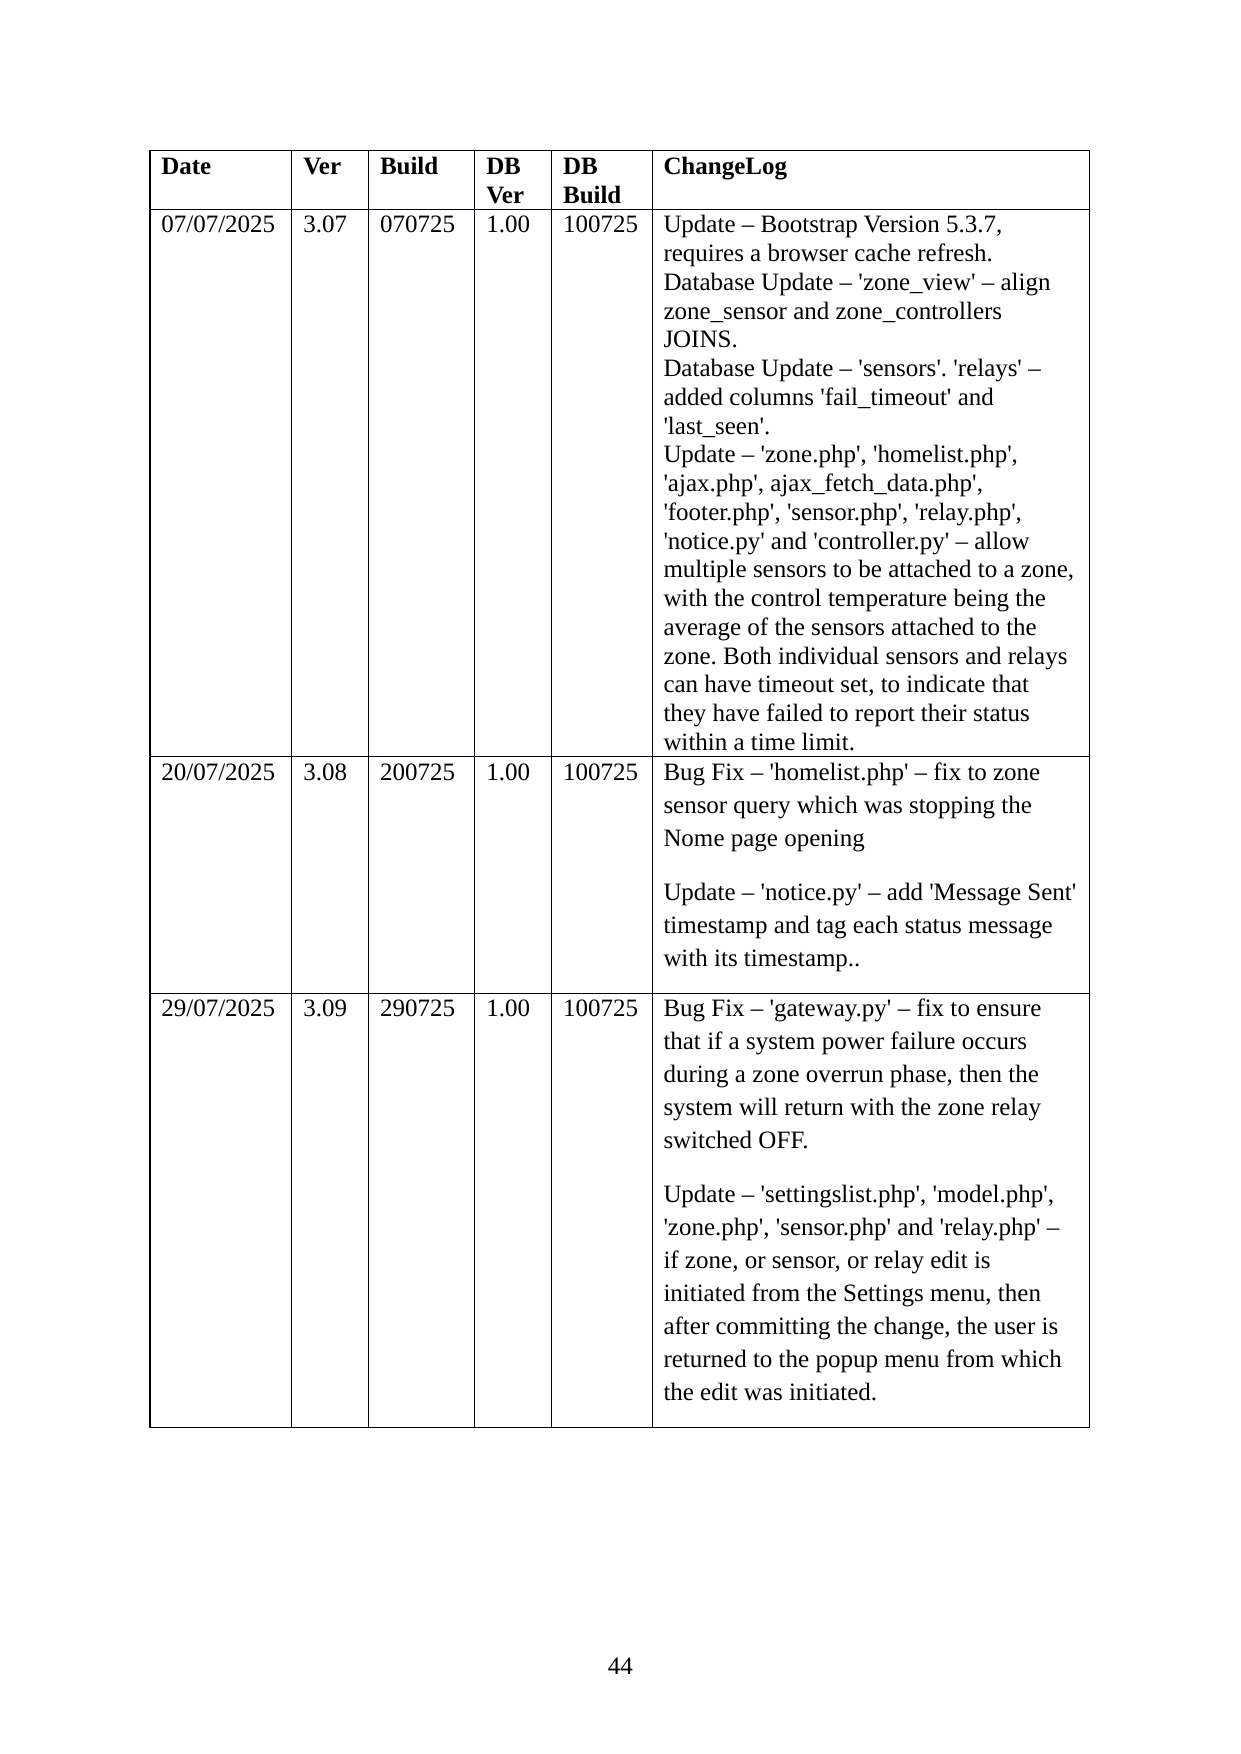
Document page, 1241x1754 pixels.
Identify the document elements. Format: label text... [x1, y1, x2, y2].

table_cell Bug Fix – 'homelist.php' – fix to zone sensor query which was stopping the Nome page opening Update – 'notice.py' – add 'Message Sent' timestamp and tag each status message with its timestamp.. [653, 757, 1089, 992]
table_cell Update – Bootstrap Version 5.3.7, requires a browser cache refresh. Database Update – 'zone_view' – align zone_sensor and zone_controllers JOINS. Database Update – 'sensors'. 'relays' – added columns 'fail_timeout' and 'last_seen'. Update – 'zone.php', 'homelist.php', 'ajax.php', ajax_fetch_data.php', 'footer.php', 'sensor.php', 'relay.php', 'notice.py' and 'controller.py' – allow multiple sensors to be attached to a zone, with the control temperature being the average of the sensors attached to the zone. Both individual sensors and relays can have timeout set, to indicate that they have failed to report their status within a time limit. [653, 210, 1089, 756]
table_cell 200725 [369, 757, 474, 992]
table_header DB Ver [475, 151, 551, 208]
table_header Ver [292, 151, 368, 208]
table_header DB Build [552, 151, 652, 208]
table_cell 1.00 [475, 994, 551, 1427]
table_cell 3.09 [292, 994, 368, 1427]
table_header ChangeLog [653, 151, 1089, 208]
table_cell 100725 [552, 757, 652, 992]
table_cell 100725 [552, 210, 652, 756]
table_cell Bug Fix – 'gateway.py' – fix to ensure that if a system power failure occurs during a zone overrun phase, then the system will return with the zone relay switched OFF. Update – 'settingslist.php', 'model.php', 'zone.php', 'sensor.php' and 'relay.php' – if zone, or sensor, or relay edit is initiated from the Settings menu, then after committing the change, the user is returned to the popup menu from which the edit was initiated. [653, 994, 1089, 1427]
table_header Date [151, 151, 291, 208]
table_cell 100725 [552, 994, 652, 1427]
table_cell 1.00 [475, 757, 551, 992]
table_cell 29/07/2025 [151, 994, 291, 1427]
table_cell 3.08 [292, 757, 368, 992]
table_cell 290725 [369, 994, 474, 1427]
table_header Build [369, 151, 474, 208]
table_cell 3.07 [292, 210, 368, 756]
table_cell 1.00 [475, 210, 551, 756]
table_cell 07/07/2025 [151, 210, 291, 756]
table_cell 20/07/2025 [151, 757, 291, 992]
table_cell 070725 [369, 210, 474, 756]
